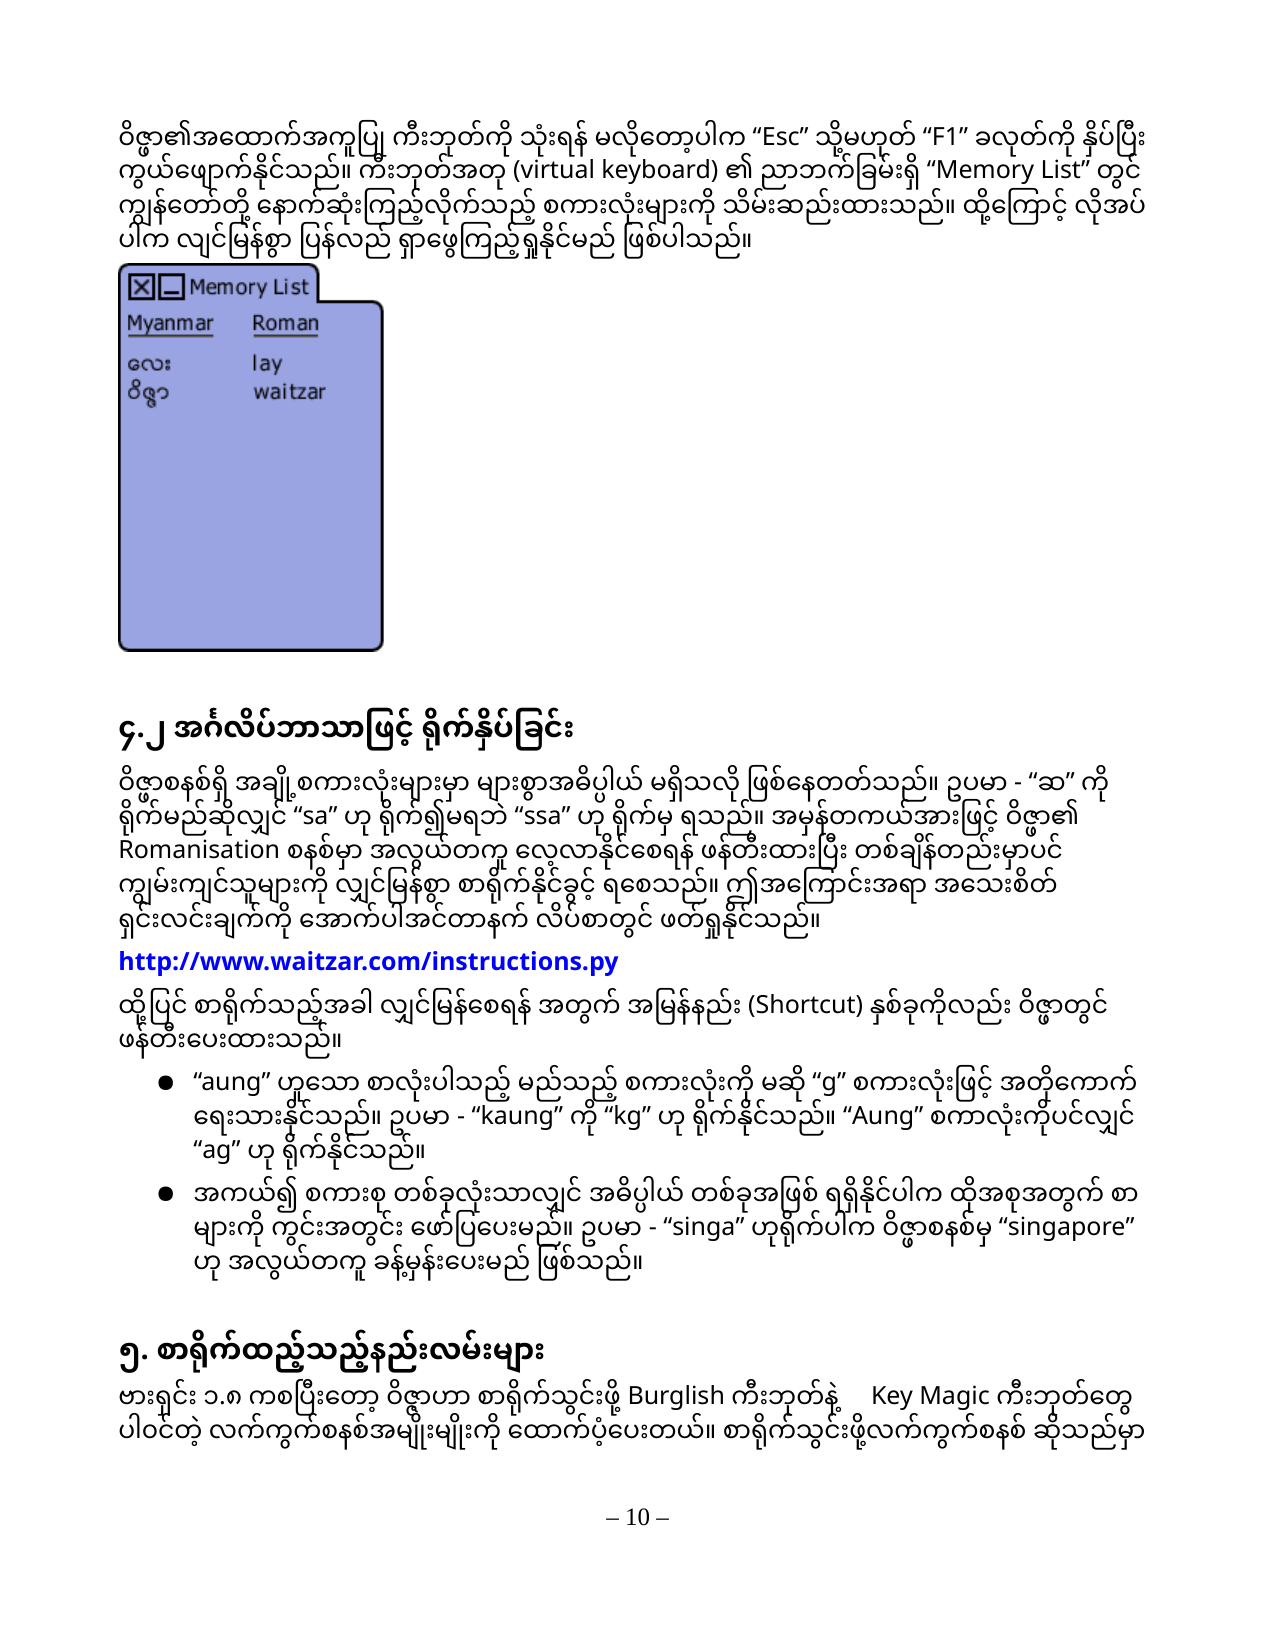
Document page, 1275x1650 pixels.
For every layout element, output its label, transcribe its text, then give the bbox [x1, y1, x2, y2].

list “aung” ဟူသော စာလုံးပါသည့် မည်သည့် စကားလုံးကို မဆို “g” စကားလုံးဖြင့် အတိုကောက် ရေးသားနိုင်သည်။ ဥပမာ - “kaung” ကို “kg” ဟု ရိုက်နိုင်သည်။ “Aung” စကာလုံးကိုပင်လျှင် “ag” ဟု ရိုက်နိုင်သည်။ [156, 1063, 1157, 1166]
text ဝိဇ္ဖာ၏အထောက်အကူပြု ကီးဘုတ်ကို သုံးရန် မလိုတော့ပါက “Esc” သို့မဟုတ် “F1” ခလုတ်ကို နှိပ်ပြီး ကွယ်ဖျောက်နိုင်သည်။ ကီးဘုတ်အတု (virtual keyboard) ၏ ညာဘက်ခြမ်းရှိ “Memory List” တွင် ကျွန်တော်တို့ နောက်ဆုံးကြည့်လိုက်သည့် စကားလုံးများကို သိမ်းဆည်းထားသည်။ ထို့ကြောင့် လိုအပ်ပါက လျင်မြန်စွာ ပြန်လည် ရှာဖွေကြည့်ရှုနိုင်မည် ဖြစ်ပါသည်။ [118, 118, 1157, 254]
text ဝိဇ္ဖာစနစ်ရှိ အချို့စကားလုံးများမှာ များစွာအဓိပ္ပါယ် မရှိသလို ဖြစ်နေတတ်သည်။ ဥပမာ - “ဆ” ကို ရိုက်မည်ဆိုလျှင် “sa” ဟု ရိုက်၍မရဘဲ “ssa” ဟု ရိုက်မှ ရသည်။ အမှန်တကယ်အားဖြင့် ဝိဇ္ဖာ၏ Romanisation စနစ်မှာ အလွယ်တကူ လေ့လာနိုင်စေရန် ဖန်တီးထားပြီး တစ်ချိန်တည်းမှာပင် ကျွမ်းကျင်သူများကို လျှင်မြန်စွာ စာရိုက်နိုင်ခွင့် ရစေသည်။ ဤအကြောင်းအရာ အသေးစိတ်ရှင်းလင်းချက်ကို အောက်ပါအင်တာနက် လိပ်စာတွင် ဖတ်ရှုနိုင်သည်။ [118, 764, 1157, 934]
subtitle ၄.၂ အင်္ဂလိပ်ဘာသာဖြင့် ရိုက်နှိပ်ခြင်း [118, 706, 1157, 746]
list အကယ်၍ စကားစု တစ်ခုလုံးသာလျှင် အဓိပ္ပါယ် တစ်ခုအဖြစ် ရရှိနိုင်ပါက ထိုအစုအတွက် စာများကို ကွင်းအတွင်း ဖော်ပြပေးမည်။ ဥပမာ - “singa” ဟုရိုက်ပါက ဝိဇ္ဖာစနစ်မှ “singapore” ဟု အလွယ်တကူ ခန့်မှန်းပေးမည် ဖြစ်သည်။ [156, 1174, 1157, 1277]
subtitle ၅. စာရိုက်ထည့်သည့်နည်းလမ်းများ [118, 1329, 1157, 1368]
text ထို့ပြင် စာရိုက်သည့်အခါ လျှင်မြန်စေရန် အတွက် အမြန်နည်း (Shortcut) နှစ်ခုကိုလည်း ဝိဇ္ဖာတွင် ဖန်တီးပေးထားသည်။ [118, 986, 1157, 1054]
picture [118, 263, 384, 652]
text http://www.waitzar.com/instructions.py [118, 943, 1157, 977]
text ဗားရှင်း ၁.၈ ကစပြီးတော့ ဝိဇ္ဇာဟာ စာရိုက်သွင်းဖို့ Burglish ကီးဘုတ်နဲ့ Key Magic ကီးဘုတ်တွေပါ၀င်တဲ့ လက်ကွက်စနစ်အမျိုးမျိုးကို ထောက်ပံ့ပေးတယ်။ စာရိုက်သွင်းဖို့လက်ကွက်စနစ် ဆိုသည်မှာ [118, 1377, 1157, 1445]
